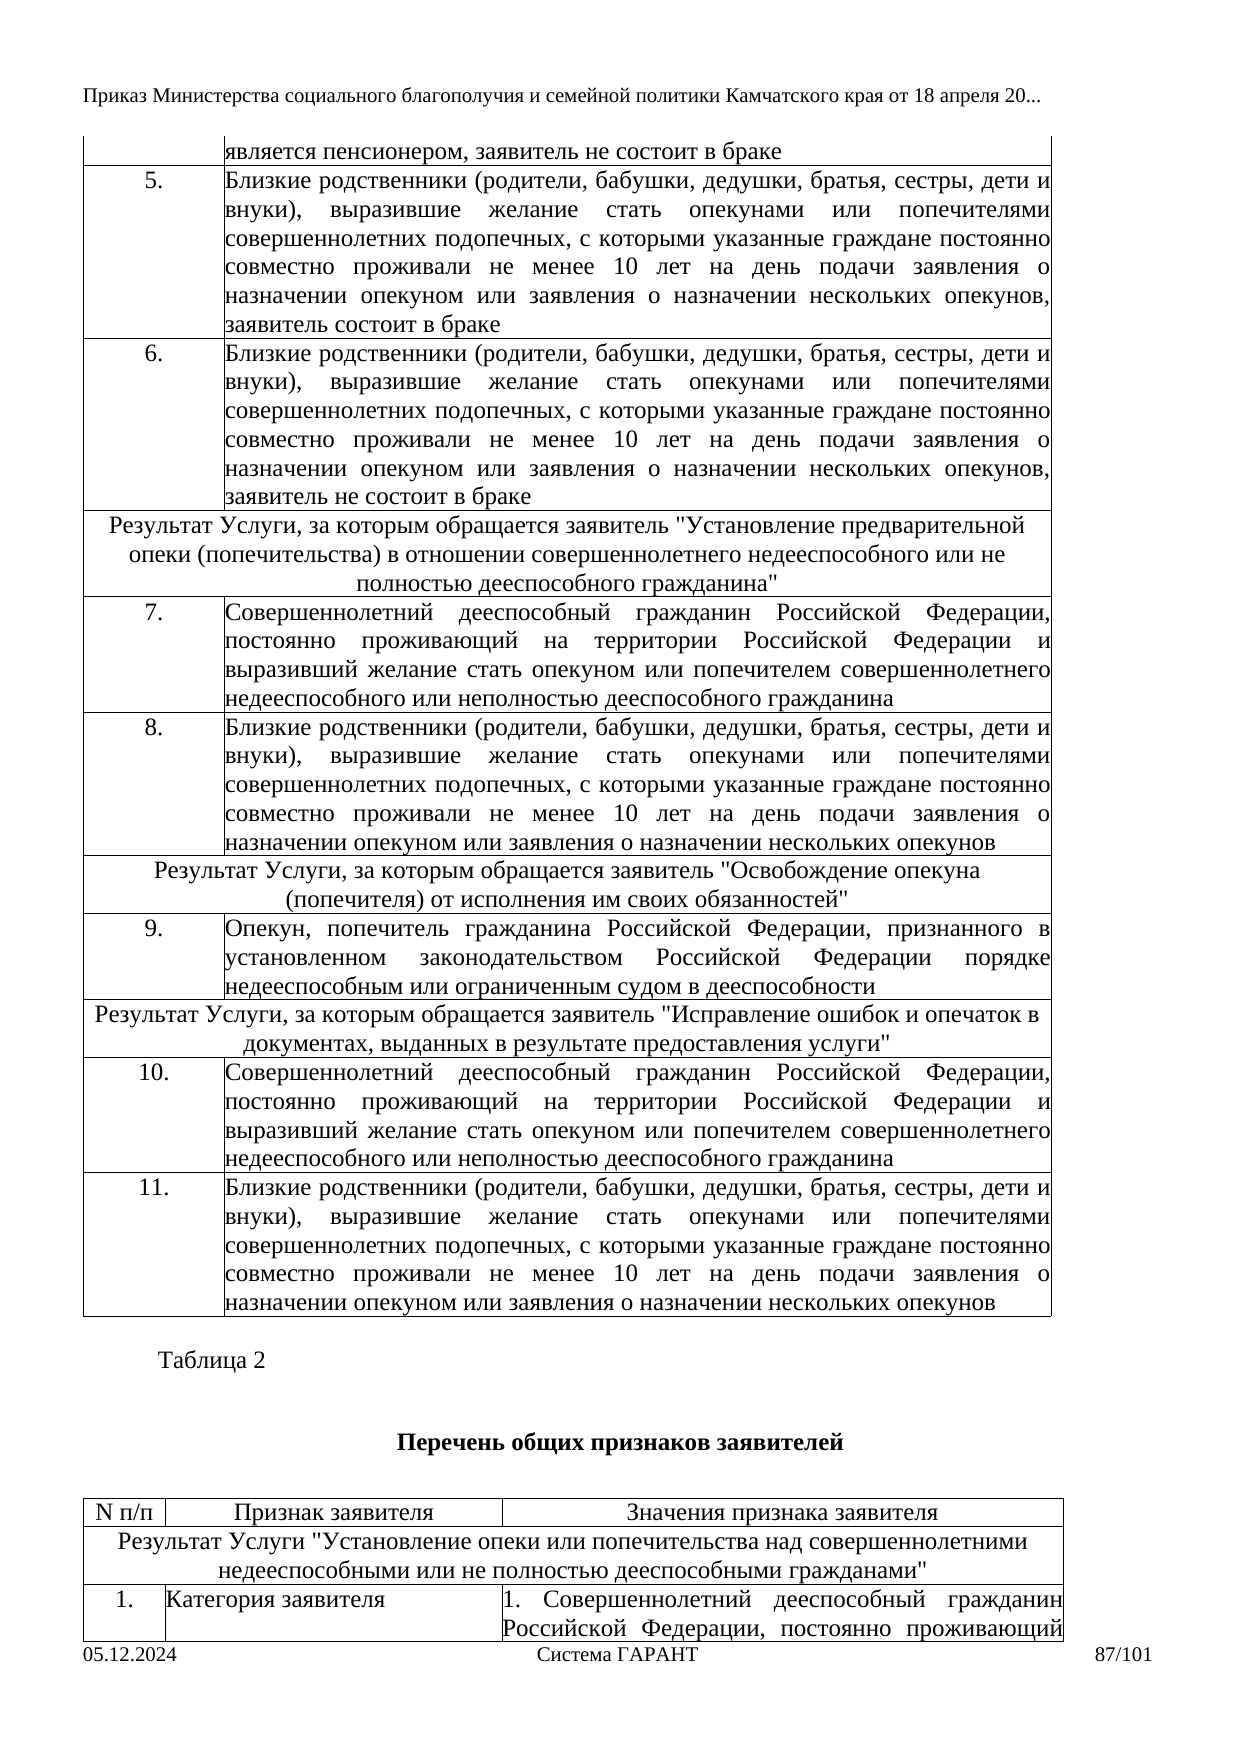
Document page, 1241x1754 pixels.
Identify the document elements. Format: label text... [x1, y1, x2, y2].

table_cell Близкие родственники (родители, бабушки, дедушки, братья, сестры, дети и внуки), выразившие желание стать опекунами или попечителями совершеннолетних подопечных, с которыми указанные граждане постоянно совместно проживали не менее 10 лет на день подачи заявления о назначении опекуном или заявления о назначении нескольких опекунов, заявитель состоит в браке [225, 166, 1051, 338]
table_cell Совершеннолетний дееспособный гражданин Российской Федерации, постоянно проживающий на территории Российской Федерации и выразивший желание стать опекуном или попечителем совершеннолетнего недееспособного или неполностью дееспособного гражданина [225, 1058, 1051, 1172]
table_cell 1. [84, 1585, 165, 1641]
table_header Значения признака заявителя [503, 1499, 1063, 1526]
text Таблица 2 [83, 1345, 1157, 1374]
table_cell Близкие родственники (родители, бабушки, дедушки, братья, сестры, дети и внуки), выразившие желание стать опекунами или попечителями совершеннолетних подопечных, с которыми указанные граждане постоянно совместно проживали не менее 10 лет на день подачи заявления о назначении опекуном или заявления о назначении нескольких опекунов [225, 1173, 1051, 1316]
table_cell Близкие родственники (родители, бабушки, дедушки, братья, сестры, дети и внуки), выразившие желание стать опекунами или попечителями совершеннолетних подопечных, с которыми указанные граждане постоянно совместно проживали не менее 10 лет на день подачи заявления о назначении опекуном или заявления о назначении нескольких опекунов, заявитель не состоит в браке [225, 339, 1051, 510]
table_cell 11. [84, 1173, 224, 1316]
table_cell 5. [84, 166, 224, 338]
table_cell Совершеннолетний дееспособный гражданин Российской Федерации, постоянно проживающий на территории Российской Федерации и выразивший желание стать опекуном или попечителем совершеннолетнего недееспособного или неполностью дееспособного гражданина [225, 597, 1051, 712]
subtitle Перечень общих признаков заявителей [83, 1427, 1157, 1456]
table_cell Результат Услуги, за которым обращается заявитель "Исправление ошибок и опечаток в документах, выданных в результате предоставления услуги" [84, 1000, 1051, 1057]
table_cell 7. [84, 597, 224, 712]
table_cell [84, 136, 224, 165]
table_cell является пенсионером, заявитель не состоит в браке [225, 136, 1051, 165]
table_cell 6. [84, 339, 224, 510]
table_cell 1. Совершеннолетний дееспособный гражданин Российской Федерации, постоянно проживающий [503, 1585, 1063, 1641]
table_cell Категория заявителя [166, 1585, 502, 1641]
table_header N п/п [84, 1499, 165, 1526]
table_cell 8. [84, 713, 224, 855]
table_cell 9. [84, 914, 224, 999]
table_cell Результат Услуги "Установление опеки или попечительства над совершеннолетними недееспособными или не полностью дееспособными гражданами" [84, 1527, 1063, 1584]
table_cell Близкие родственники (родители, бабушки, дедушки, братья, сестры, дети и внуки), выразившие желание стать опекунами или попечителями совершеннолетних подопечных, с которыми указанные граждане постоянно совместно проживали не менее 10 лет на день подачи заявления о назначении опекуном или заявления о назначении нескольких опекунов [225, 713, 1051, 855]
table_header Признак заявителя [166, 1499, 502, 1526]
table_cell Результат Услуги, за которым обращается заявитель "Установление предварительной опеки (попечительства) в отношении совершеннолетнего недееспособного или не полностью дееспособного гражданина" [84, 511, 1051, 596]
table_cell 10. [84, 1058, 224, 1172]
table_cell Опекун, попечитель гражданина Российской Федерации, признанного в установленном законодательством Российской Федерации порядке недееспособным или ограниченным судом в дееспособности [225, 914, 1051, 999]
table_cell Результат Услуги, за которым обращается заявитель "Освобождение опекуна (попечителя) от исполнения им своих обязанностей" [84, 856, 1051, 913]
